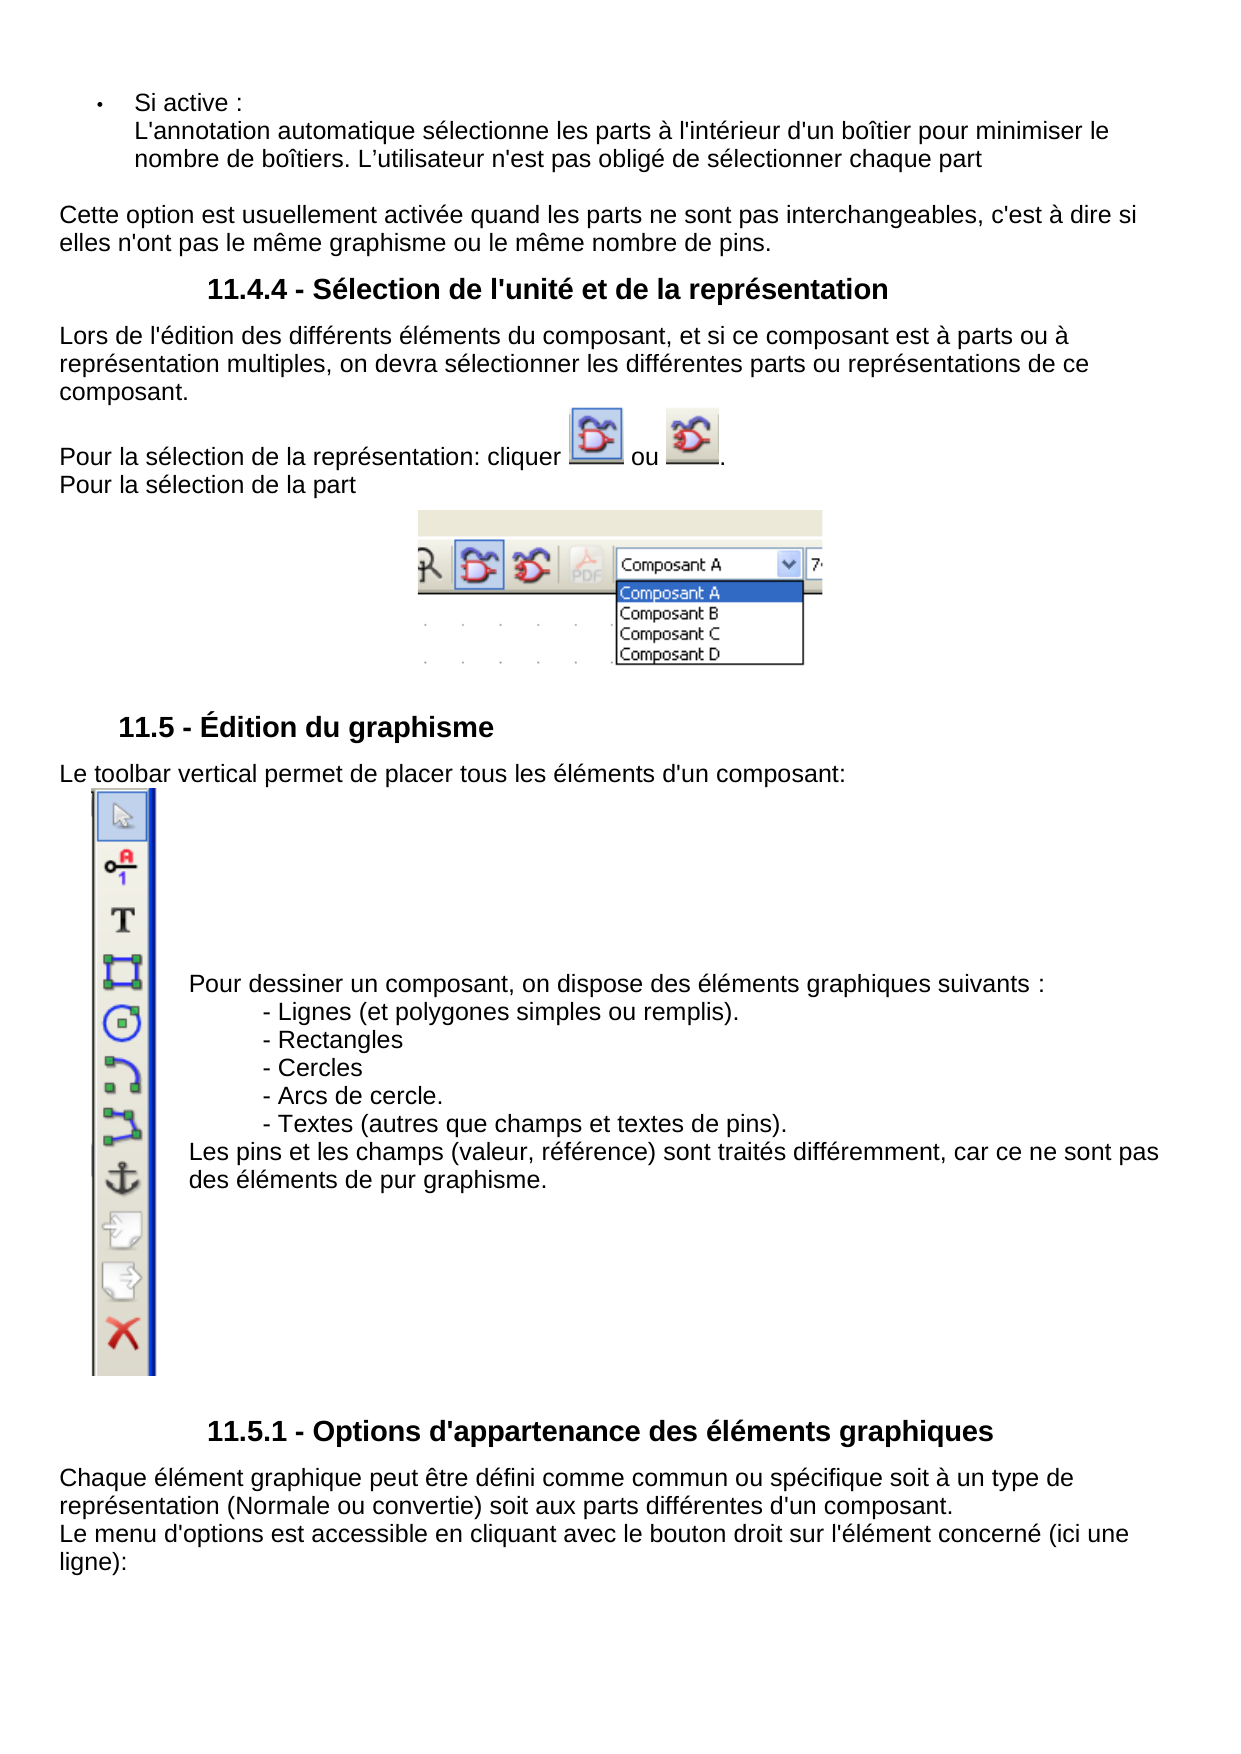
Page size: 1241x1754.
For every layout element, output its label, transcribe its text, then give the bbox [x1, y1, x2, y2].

table_header [157, 788, 188, 1376]
text Lors de l'édition des différents éléments du composant, et si ce composant est à parts ou à représentation multiples, on devra sélectionner les différentes parts ou représentations de ce composant. [59, 322, 1181, 406]
text Cette option est usuellement activée quand les parts ne sont pas interchangeables, c'est à dire si elles n'ont pas le même graphisme ou le même nombre de pins. [59, 201, 1181, 257]
picture [91, 788, 157, 1376]
picture [666, 405, 719, 466]
table_header Pour dessiner un composant, on dispose des éléments graphiques suivants : - Lignes (et polygones simples ou remplis). - Rectangles - Cercles - Arcs de cercle. - Textes (autres que champs et textes de pins). Les pins et les champs (valeur, référence) sont traités différemment, car ce ne sont pas des éléments de pur graphisme. [189, 788, 1181, 1376]
picture [569, 405, 624, 466]
list Si active : L'annotation automatique sélectionne les parts à l'intérieur d'un boîtier pour minimiser le nombre de boîtiers. L’utilisateur n'est pas obligé de sélectionner chaque part [97, 88, 1181, 173]
text Le menu d'options est accessible en cliquant avec le bouton droit sur l'élément concerné (ici une ligne): [59, 1520, 1181, 1576]
subtitle Sélection de l'unité et de la représentation [133, 273, 1181, 305]
subtitle Options d'appartenance des éléments graphiques [133, 1415, 1181, 1448]
picture [417, 510, 823, 695]
text Pour la sélection de la part [59, 471, 1181, 499]
subtitle Édition du graphisme [118, 711, 1181, 744]
text Le toolbar vertical permet de placer tous les éléments d'un composant: [59, 760, 1181, 788]
table_header [59, 788, 91, 1376]
text Chaque élément graphique peut être défini comme commun ou spécifique soit à un type de représentation (Normale ou convertie) soit aux parts différentes d'un composant. [59, 1464, 1181, 1520]
text Pour la sélection de la représentation: cliquer ou . [59, 406, 1181, 471]
